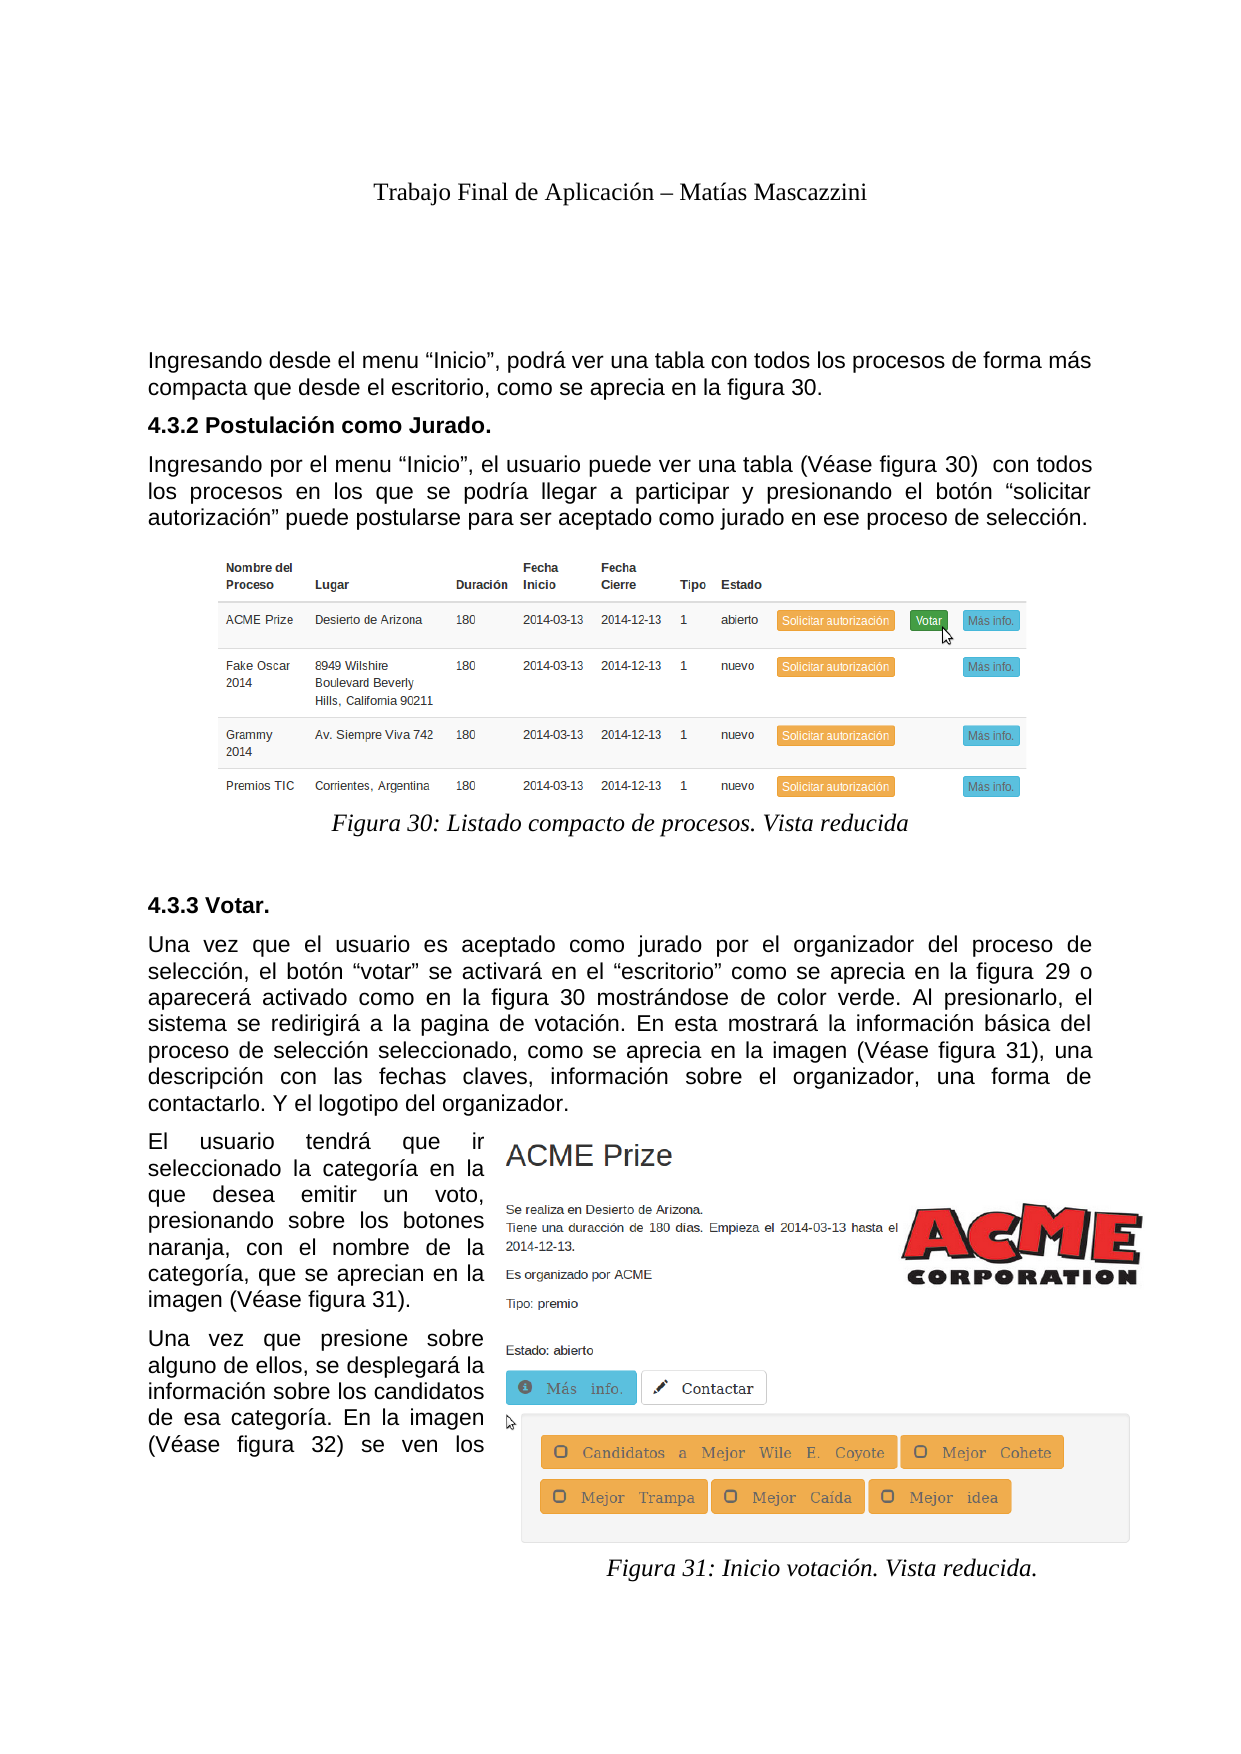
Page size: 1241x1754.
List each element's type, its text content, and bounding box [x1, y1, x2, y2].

text Ingresando por el menu “Inicio”, el usuario puede ver una tabla (Véase figura 30) con todos los procesos en los que se podría llegar a participar y presionando el botón “solicitar autorización” puede postularse para ser aceptado como jurado en ese proceso de selección. [148, 451, 1093, 530]
text Figura 31: Inicio votación. Vista reducida. [496, 1554, 1148, 1582]
picture [496, 1134, 1148, 1554]
text 4.3.2 Postulación como Jurado. [148, 412, 1093, 439]
text Una vez que el usuario es aceptado como jurado por el organizador del proceso de selección, el botón “votar” se activará en el “escritorio” como se aprecia en la figura 29 o aparecerá activado como en la figura 30 mostrándose de color verde. Al presionarlo, el sistema se redirigirá a la pagina de votación. En esta mostrará la información básica del proceso de selección seleccionado, como se aprecia en la imagen (Véase figura 31), una descripción con las fechas claves, información sobre el organizador, una forma de contactarlo. Y el logotipo del organizador. [148, 931, 1093, 1116]
text Ingresando desde el menu “Inicio”, podrá ver una tabla con todos los procesos de forma más compacta que desde el escritorio, como se aprecia en la figura 30. [148, 347, 1093, 400]
picture [213, 559, 1027, 809]
text El usuario tendrá que ir seleccionado la categoría en la que desea emitir un voto, presionando sobre los botones naranja, con el nombre de la categoría, que se aprecian en la imagen (Véase figura 31). [148, 1122, 1148, 1313]
text Figura 30: Listado compacto de procesos. Vista reducida [214, 809, 1026, 837]
text Una vez que presione sobre alguno de ellos, se desplegará la información sobre los candidatos de esa categoría. En la imagen (Véase figura 32) se ven los [148, 1325, 496, 1457]
text 4.3.3 Votar. [148, 892, 1093, 919]
